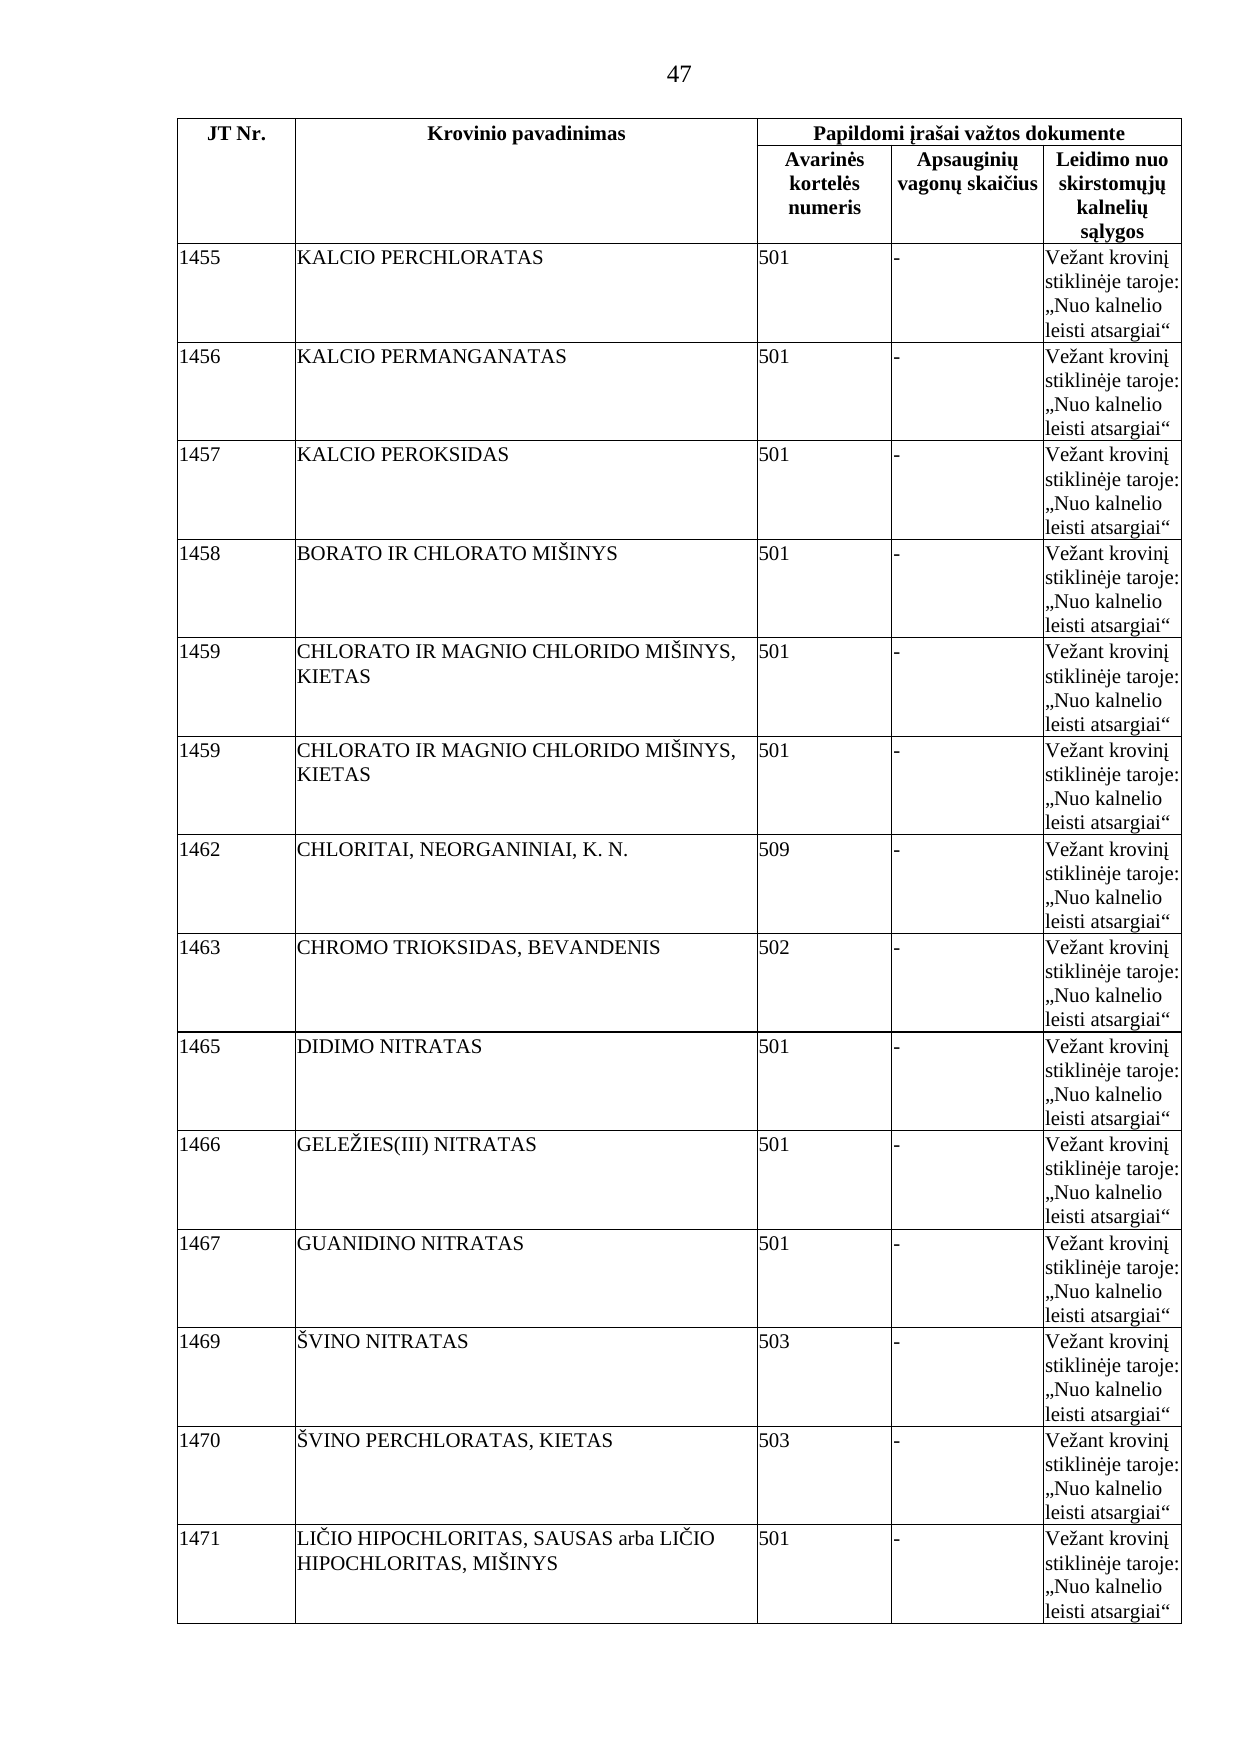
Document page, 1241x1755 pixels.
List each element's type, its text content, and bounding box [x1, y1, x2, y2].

table_cell Avarinės kortelės numeris [758, 146, 891, 243]
table_cell 503 [758, 1427, 891, 1524]
table_cell 501 [758, 1033, 891, 1130]
table_header JT Nr. [178, 119, 295, 243]
table_cell 1469 [178, 1328, 295, 1426]
table_cell 1470 [178, 1427, 295, 1524]
table_cell 501 [758, 343, 891, 440]
table_cell 1455 [178, 244, 295, 342]
table_cell 1471 [178, 1525, 295, 1623]
table_cell 1467 [178, 1230, 295, 1327]
table_cell CHROMO TRIOKSIDAS, BEVANDENIS [296, 934, 757, 1031]
table_cell - [892, 441, 1043, 539]
table_cell 501 [758, 737, 891, 834]
table_cell - [892, 1525, 1043, 1623]
table_cell 1459 [178, 638, 295, 736]
table_cell ŠVINO PERCHLORATAS, KIETAS [296, 1427, 757, 1524]
table_cell 1458 [178, 540, 295, 637]
table_cell - [892, 1131, 1043, 1228]
table_cell 501 [758, 1131, 891, 1228]
table_cell - [892, 244, 1043, 342]
table_cell 501 [758, 244, 891, 342]
table_cell 509 [758, 835, 891, 933]
table_cell CHLORATO IR MAGNIO CHLORIDO MIŠINYS, KIETAS [296, 737, 757, 834]
table_cell Vežant krovinį stiklinėje taroje: „Nuo kalnelio leisti atsargiai“ [1044, 638, 1181, 736]
table_cell 503 [758, 1328, 891, 1426]
table_cell Vežant krovinį stiklinėje taroje: „Nuo kalnelio leisti atsargiai“ [1044, 244, 1181, 342]
table_cell Vežant krovinį stiklinėje taroje: „Nuo kalnelio leisti atsargiai“ [1044, 1033, 1181, 1130]
table_cell KALCIO PEROKSIDAS [296, 441, 757, 539]
table_cell CHLORATO IR MAGNIO CHLORIDO MIŠINYS, KIETAS [296, 638, 757, 736]
table_cell Vežant krovinį stiklinėje taroje: „Nuo kalnelio leisti atsargiai“ [1044, 1328, 1181, 1426]
table_cell Vežant krovinį stiklinėje taroje: „Nuo kalnelio leisti atsargiai“ [1044, 441, 1181, 539]
table_cell - [892, 1033, 1043, 1130]
table_cell 1466 [178, 1131, 295, 1228]
table_cell Vežant krovinį stiklinėje taroje: „Nuo kalnelio leisti atsargiai“ [1044, 1131, 1181, 1228]
table_cell 1465 [178, 1033, 295, 1130]
table_cell GUANIDINO NITRATAS [296, 1230, 757, 1327]
table_cell Vežant krovinį stiklinėje taroje: „Nuo kalnelio leisti atsargiai“ [1044, 540, 1181, 637]
table_cell 1456 [178, 343, 295, 440]
table_cell 501 [758, 540, 891, 637]
table_cell Vežant krovinį stiklinėje taroje: „Nuo kalnelio leisti atsargiai“ [1044, 1230, 1181, 1327]
table_cell KALCIO PERMANGANATAS [296, 343, 757, 440]
table_cell CHLORITAI, NEORGANINIAI, K. N. [296, 835, 757, 933]
table_cell BORATO IR CHLORATO MIŠINYS [296, 540, 757, 637]
table_cell KALCIO PERCHLORATAS [296, 244, 757, 342]
table_cell - [892, 1230, 1043, 1327]
table_cell 1462 [178, 835, 295, 933]
table_cell - [892, 1427, 1043, 1524]
table_cell 501 [758, 441, 891, 539]
table_cell DIDIMO NITRATAS [296, 1033, 757, 1130]
table_header Krovinio pavadinimas [296, 119, 757, 243]
table_cell - [892, 737, 1043, 834]
table_cell Vežant krovinį stiklinėje taroje: „Nuo kalnelio leisti atsargiai“ [1044, 1427, 1181, 1524]
table_cell - [892, 540, 1043, 637]
table_cell Apsauginių vagonų skaičius [892, 146, 1043, 243]
table_cell 1457 [178, 441, 295, 539]
table_cell Vežant krovinį stiklinėje taroje: „Nuo kalnelio leisti atsargiai“ [1044, 1525, 1181, 1623]
table_cell 501 [758, 1525, 891, 1623]
table_cell 1459 [178, 737, 295, 834]
table_cell Vežant krovinį stiklinėje taroje: „Nuo kalnelio leisti atsargiai“ [1044, 737, 1181, 834]
table_cell Vežant krovinį stiklinėje taroje: „Nuo kalnelio leisti atsargiai“ [1044, 934, 1181, 1031]
table_cell GELEŽIES(III) NITRATAS [296, 1131, 757, 1228]
table_cell 1463 [178, 934, 295, 1031]
table_cell - [892, 343, 1043, 440]
table_cell Leidimo nuo skirstomųjų kalnelių sąlygos [1044, 146, 1181, 243]
table_cell Vežant krovinį stiklinėje taroje: „Nuo kalnelio leisti atsargiai“ [1044, 835, 1181, 933]
table_cell 502 [758, 934, 891, 1031]
table_cell LIČIO HIPOCHLORITAS, SAUSAS arba LIČIO HIPOCHLORITAS, MIŠINYS [296, 1525, 757, 1623]
table_cell - [892, 1328, 1043, 1426]
table_cell - [892, 835, 1043, 933]
table_header Papildomi įrašai važtos dokumente [758, 119, 1181, 144]
table_cell 501 [758, 638, 891, 736]
table_cell Vežant krovinį stiklinėje taroje: „Nuo kalnelio leisti atsargiai“ [1044, 343, 1181, 440]
table_cell ŠVINO NITRATAS [296, 1328, 757, 1426]
table_cell 501 [758, 1230, 891, 1327]
table_cell - [892, 638, 1043, 736]
table_cell - [892, 934, 1043, 1031]
